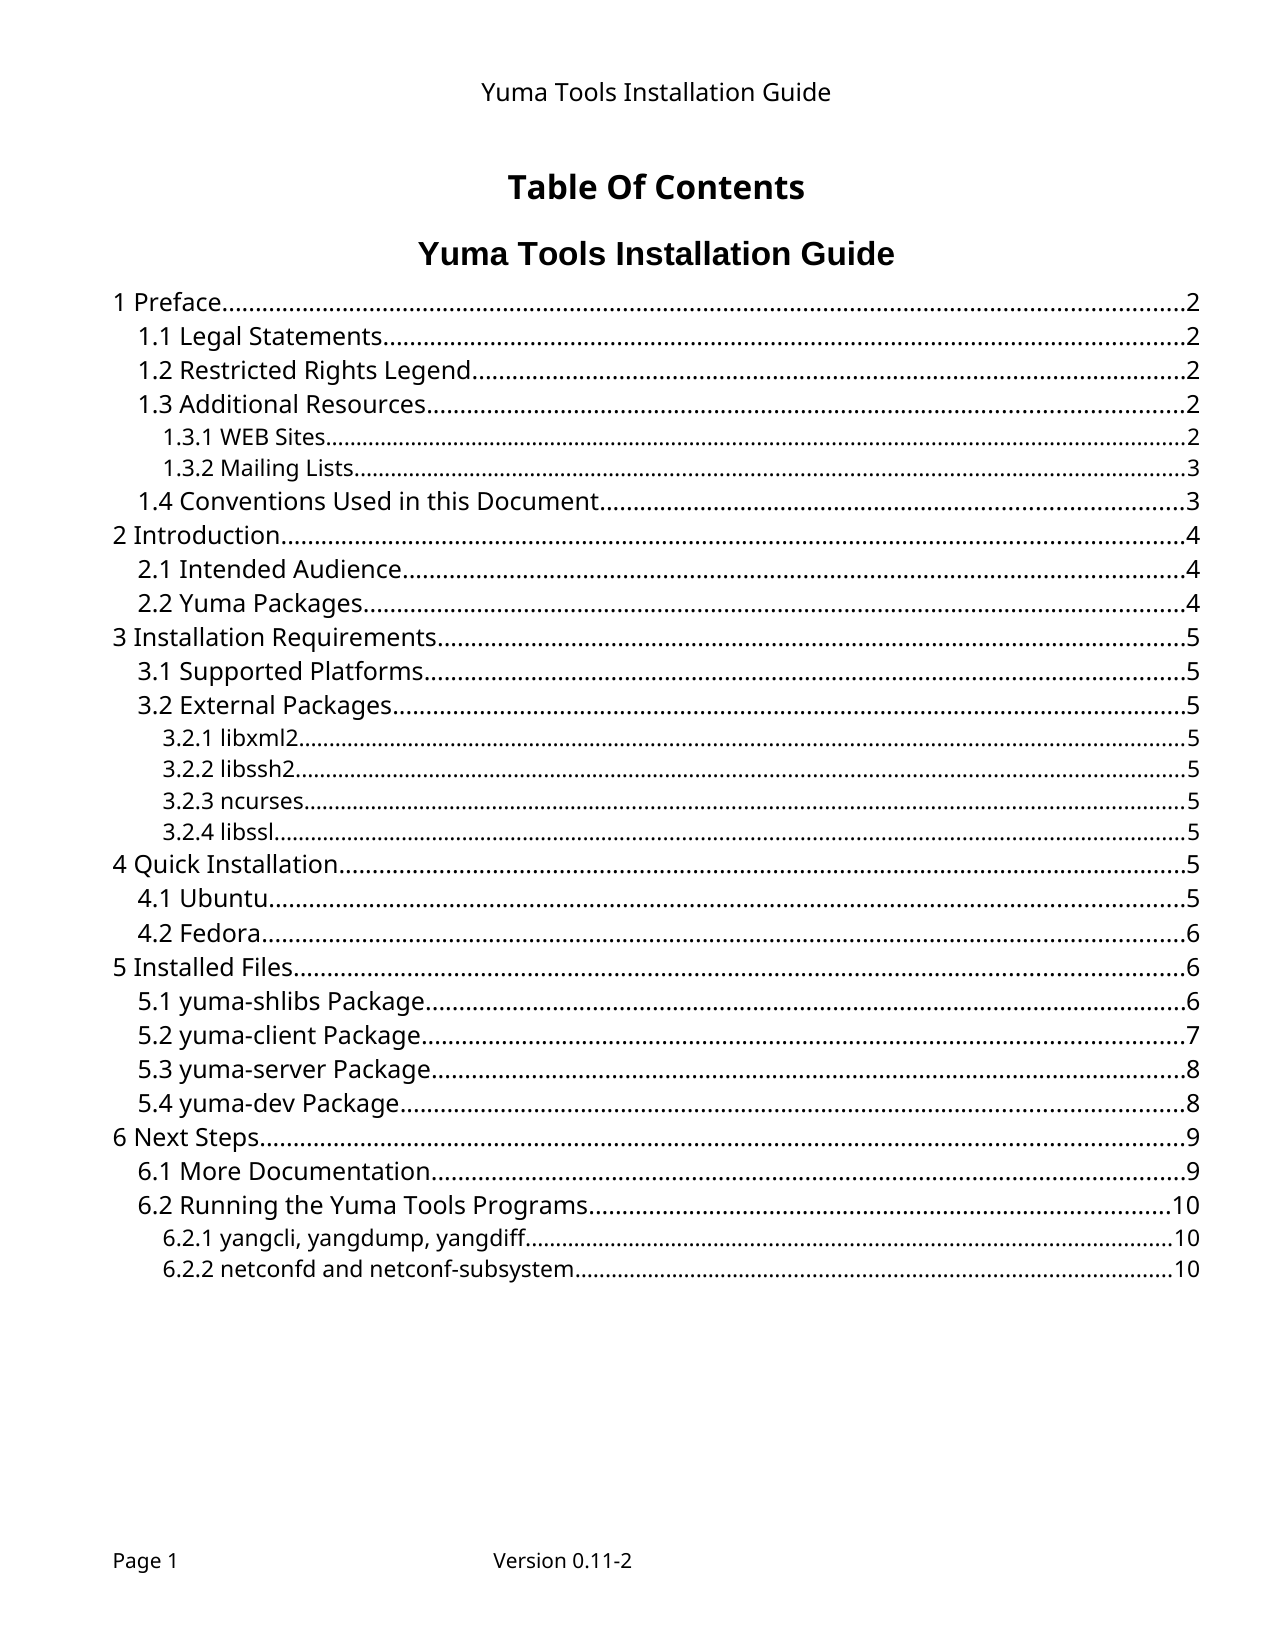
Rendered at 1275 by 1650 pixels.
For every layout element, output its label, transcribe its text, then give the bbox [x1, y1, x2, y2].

text 5.2 yuma-client Package 7 [137, 1017, 1200, 1051]
text 1.1 Legal Statements 2 [137, 319, 1200, 353]
text 3.2.3 ncurses 5 [162, 784, 1200, 816]
title Table Of Contents [112, 163, 1200, 209]
text 5.3 yuma-server Package 8 [137, 1051, 1200, 1086]
text 1.2 Restricted Rights Legend 2 [137, 353, 1200, 387]
text 3.2 External Packages 5 [137, 688, 1200, 722]
text 1 Preface 2 [112, 285, 1200, 319]
text 1.3.2 Mailing Lists 3 [162, 452, 1200, 484]
text 4.1 Ubuntu 5 [137, 881, 1200, 915]
text 6.2.2 netconfd and netconf-subsystem 10 [162, 1253, 1200, 1284]
text 5.4 yuma-dev Package 8 [137, 1086, 1200, 1119]
text 3 Installation Requirements 5 [112, 620, 1200, 654]
text 5.1 yuma-shlibs Package 6 [137, 983, 1200, 1017]
subtitle Yuma Tools Installation Guide [112, 234, 1200, 272]
text 2.1 Intended Audience 4 [137, 552, 1200, 586]
text 4 Quick Installation 5 [112, 847, 1200, 881]
text 6 Next Steps 9 [112, 1119, 1200, 1154]
text 6.1 More Documentation 9 [137, 1154, 1200, 1188]
text 3.1 Supported Platforms 5 [137, 654, 1200, 688]
text 6.2 Running the Yuma Tools Programs 10 [137, 1188, 1200, 1222]
text 2 Introduction 4 [112, 518, 1200, 552]
text 4.2 Fedora 6 [137, 915, 1200, 949]
text 6.2.1 yangcli, yangdump, yangdiff 10 [162, 1222, 1200, 1253]
text 3.2.2 libssh2 5 [162, 753, 1200, 784]
text 3.2.1 libxml2 5 [162, 722, 1200, 753]
text 1.4 Conventions Used in this Document 3 [137, 484, 1200, 518]
text 2.2 Yuma Packages 4 [137, 586, 1200, 620]
text 1.3.1 WEB Sites 2 [162, 421, 1200, 452]
text 1.3 Additional Resources 2 [137, 387, 1200, 421]
text 5 Installed Files 6 [112, 949, 1200, 983]
text 3.2.4 libssl 5 [162, 816, 1200, 847]
